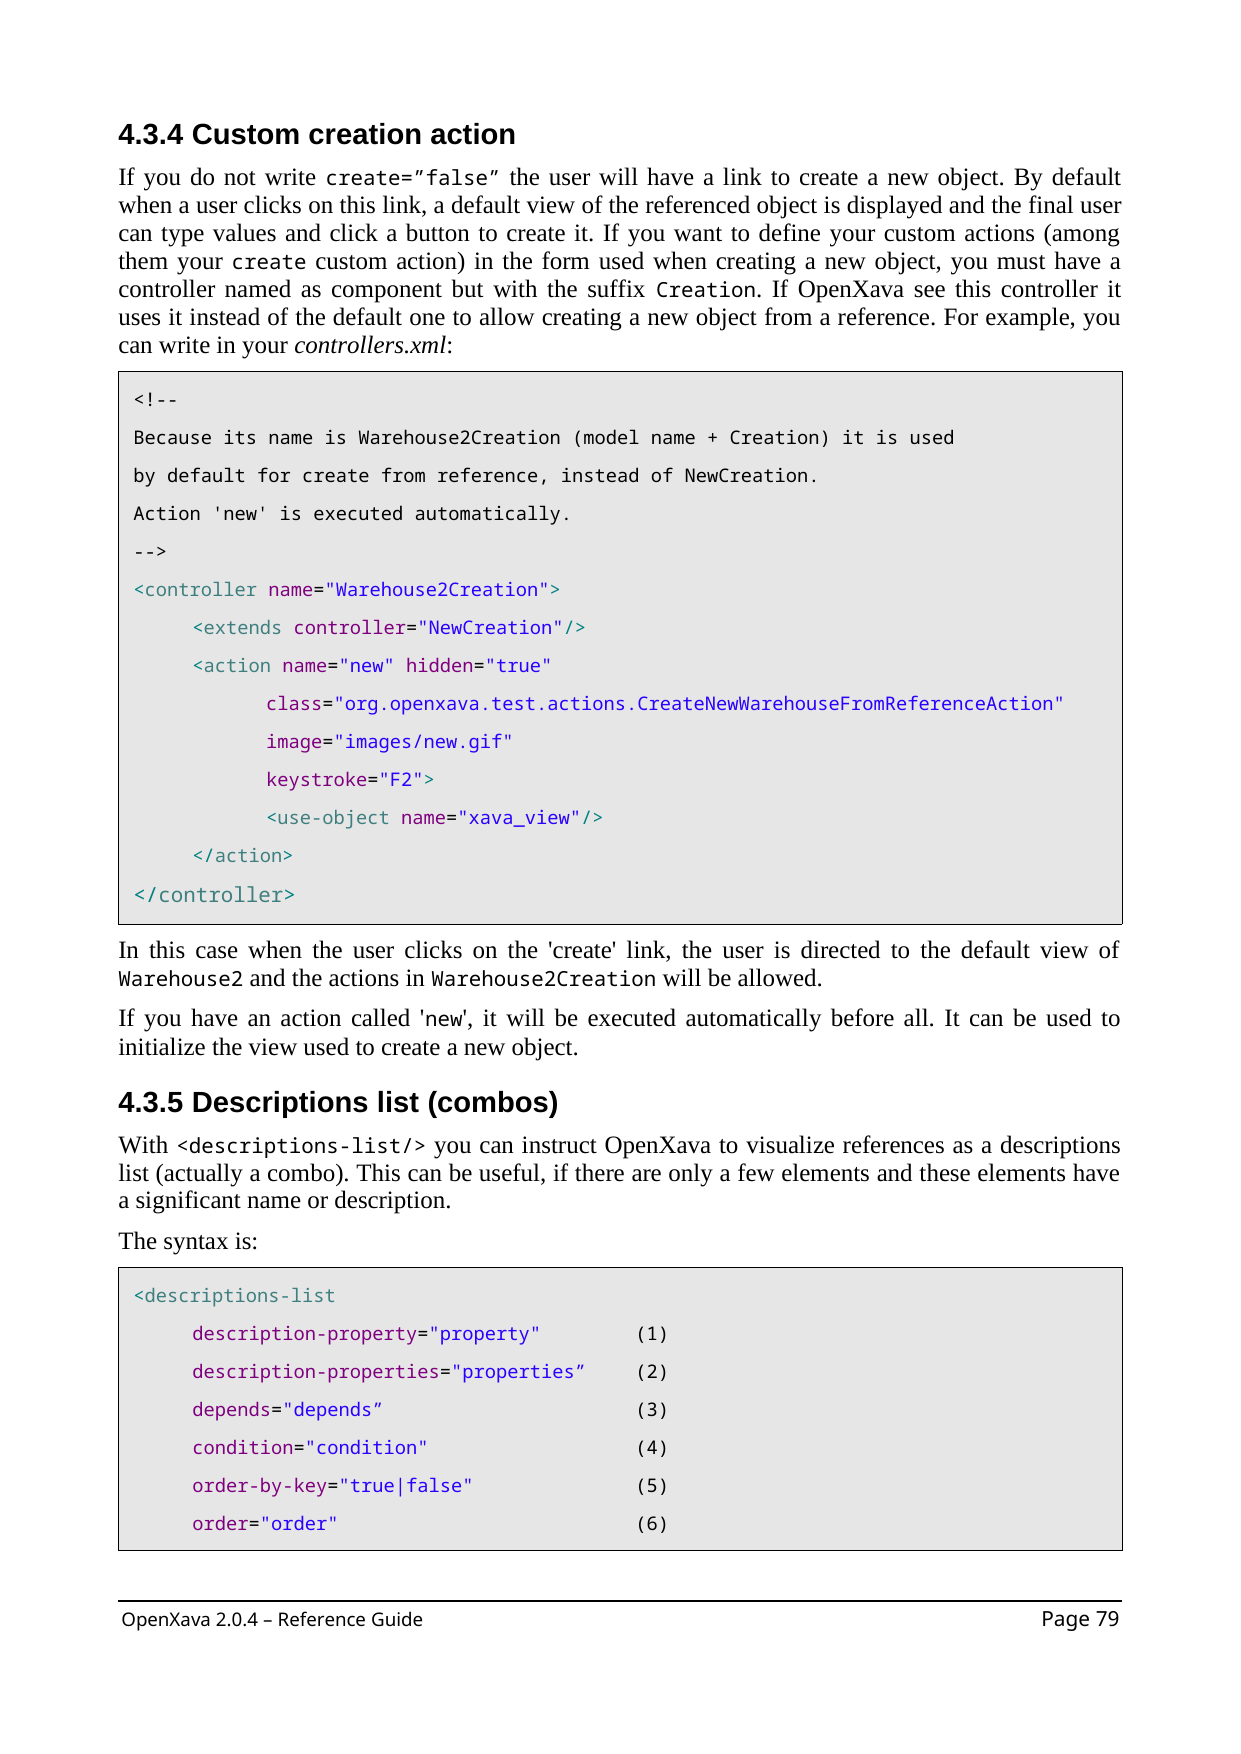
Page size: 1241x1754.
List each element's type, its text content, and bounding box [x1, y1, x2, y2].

text Action 'new' is executed automatically. [119, 485, 1122, 523]
text <descriptions-list [119, 1268, 1122, 1305]
text In this case when the user clicks on the 'create' link, the user is directed to the default view of Warehouse2 and the actions in Warehouse2Creation will be allowed. [118, 936, 1122, 992]
text <action name="new" hidden="true" [119, 637, 1122, 676]
text If you have an action called 'new', it will be executed automatically before all. It can be used to initialize the view used to create a new object. [118, 1004, 1122, 1061]
text <!-- [119, 372, 1122, 409]
text <use-object name="xava_view"/> [119, 789, 1122, 828]
text </action> [119, 828, 1122, 866]
text class="org.openxava.test.actions.CreateNewWarehouseFromReferenceAction" [119, 676, 1122, 713]
text order="order" (6) [119, 1495, 1122, 1550]
text Because its name is Warehouse2Creation (model name + Creation) it is used [119, 409, 1122, 447]
text condition="condition" (4) [119, 1419, 1122, 1457]
text order-by-key="true|false" (5) [119, 1457, 1122, 1495]
text The syntax is: [118, 1227, 1122, 1254]
text by default for create from reference, instead of NewCreation. [119, 447, 1122, 485]
text depends="depends” (3) [119, 1381, 1122, 1419]
text image="images/new.gif" [119, 713, 1122, 752]
text --> [119, 523, 1122, 561]
text If you do not write create=”false” the user will have a link to create a new object. By default when a user clicks on this link, a default view of the referenced object is displayed and the final user can type values and click a button to create it. If you want to define your custom actions (among them your create custom action) in the form used when creating a new object, you must have a controller named as component but with the suffix Creation. If OpenXava see this controller it uses it instead of the default one to allow creating a new object from a reference. For example, you can write in your controllers.xml: [118, 163, 1122, 359]
subtitle Custom creation action [118, 118, 1122, 151]
text <controller name="Warehouse2Creation"> [119, 561, 1122, 599]
text description-property="property" (1) [119, 1305, 1122, 1343]
subtitle Descriptions list (combos) [118, 1086, 1122, 1118]
text With <descriptions-list/> you can instruct OpenXava to visualize references as a descriptions list (actually a combo). This can be useful, if there are only a few elements and these elements have a significant name or description. [118, 1131, 1122, 1214]
text </controller> [119, 866, 1122, 924]
text keystroke="F2"> [119, 752, 1122, 789]
text description-properties="properties” (2) [119, 1343, 1122, 1381]
text <extends controller="NewCreation"/> [119, 599, 1122, 637]
